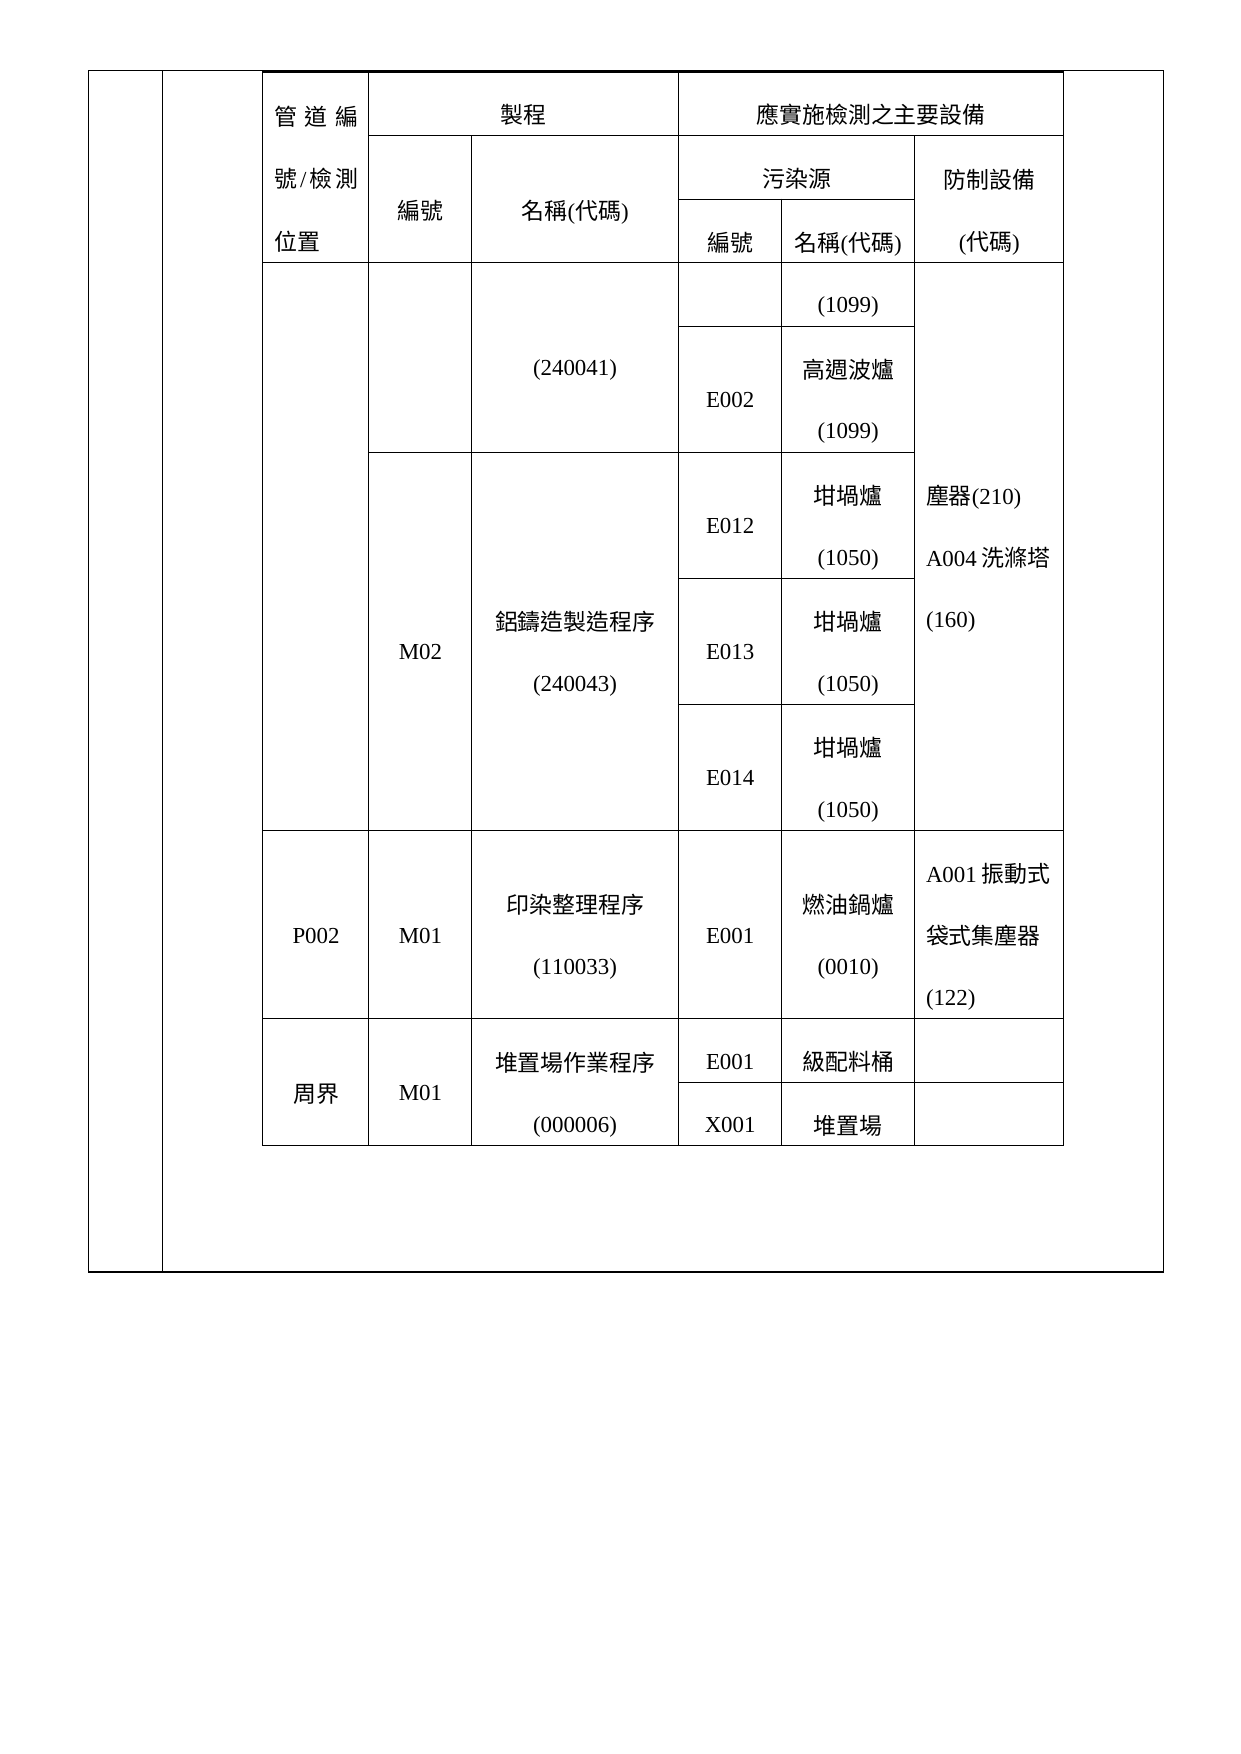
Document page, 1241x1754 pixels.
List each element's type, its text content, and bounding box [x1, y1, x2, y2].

table_cell (240041) [472, 263, 678, 452]
table_cell 燃油鍋爐 (0010) [782, 831, 914, 1018]
table_cell 編號 [679, 200, 781, 262]
table_cell 高週波爐 (1099) [782, 327, 914, 452]
table_cell 印染整理程序(110033) [472, 831, 678, 1018]
table_cell M02 [369, 453, 471, 830]
table_cell [915, 1019, 1063, 1082]
table_cell (1099) [782, 263, 914, 326]
table_cell M01 [369, 1019, 471, 1145]
table_header 管道編號/檢測位置 [263, 73, 368, 262]
table_cell [89, 71, 162, 1271]
table_header 應實施檢測之主要設備 [679, 73, 1063, 135]
table_cell 級配料桶 [782, 1019, 914, 1082]
table_cell A001振動式袋式集塵器(122) [915, 831, 1063, 1018]
table_cell E013 [679, 579, 781, 704]
table_cell E012 [679, 453, 781, 578]
table_cell 坩堝爐 (1050) [782, 705, 914, 830]
table_cell E001 [679, 831, 781, 1018]
table_cell 堆置場作業程序(000006) [472, 1019, 678, 1145]
table_cell 鋁鑄造製造程序(240043) [472, 453, 678, 830]
table_cell [263, 263, 368, 830]
table_cell 名稱(代碼) [472, 136, 678, 262]
table_cell 污染源 [679, 136, 914, 198]
table_cell 坩堝爐 (1050) [782, 579, 914, 704]
table_cell 周界 [263, 1019, 368, 1145]
table_cell M01 [369, 831, 471, 1018]
table_cell X001 [679, 1083, 781, 1145]
table_cell 防制設備 (代碼) [915, 136, 1063, 262]
table_cell 坩堝爐 (1050) [782, 453, 914, 578]
table_cell 編號 [369, 136, 471, 262]
table_cell [679, 263, 781, 326]
table_header 製程 [369, 73, 678, 135]
table_cell E001 [679, 1019, 781, 1082]
table_cell 堆置場 [782, 1083, 914, 1145]
table_cell 塵器(210) A004洗滌塔(160) [915, 263, 1063, 830]
table_cell E002 [679, 327, 781, 452]
table_cell [163, 71, 1163, 1271]
table_cell P002 [263, 831, 368, 1018]
table_cell [915, 1083, 1063, 1145]
table_cell E014 [679, 705, 781, 830]
table_cell [369, 263, 471, 452]
table_cell 名稱(代碼) [782, 200, 914, 262]
